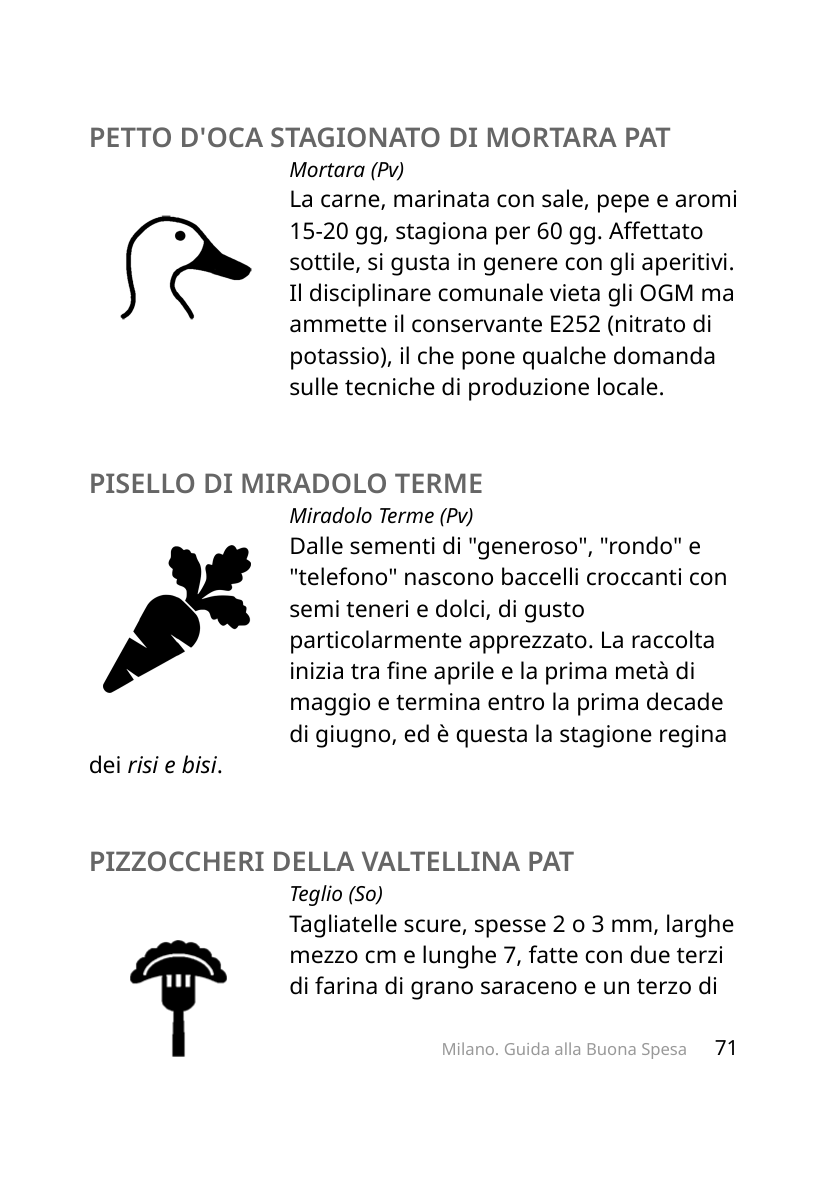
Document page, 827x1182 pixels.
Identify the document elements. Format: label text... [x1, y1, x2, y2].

subtitle Miradolo Terme (Pv) [88, 502, 738, 530]
subtitle Teglio (So) [88, 879, 738, 908]
title Pisello di Miradolo Terme [88, 465, 738, 502]
title Pizzoccheri della Valtellina PAT [88, 842, 738, 879]
subtitle Mortara (Pv) [88, 155, 738, 183]
title Petto d'oca stagionato di Mortara PAT [88, 118, 738, 155]
picture [88, 184, 266, 362]
picture [88, 531, 266, 708]
text Dalle sementi di "generoso", "rondo" e "telefono" nascono baccelli croccanti con semi teneri e dolci, di gusto particolarmente apprezzato. La raccolta inizia tra fine aprile e la prima metà di maggio e termina entro la prima decade di giugno, ed è questa la stagione regina dei risi e bisi. [88, 530, 738, 780]
text Il disciplinare comunale vieta gli OGM ma ammette il conservante E252 (nitrato di potassio), il che pone qualche domanda sulle tecniche di produzione locale. [88, 277, 738, 402]
text Tagliatelle scure, spesse 2 o 3 mm, larghe mezzo cm e lunghe 7, fatte con due terzi di farina di grano saraceno e un terzo di [266, 908, 738, 1002]
picture [88, 908, 266, 1086]
text La carne, marinata con sale, pepe e aromi 15-20 gg, stagiona per 60 gg. Affettato sottile, si gusta in genere con gli aperitivi. [88, 183, 738, 277]
